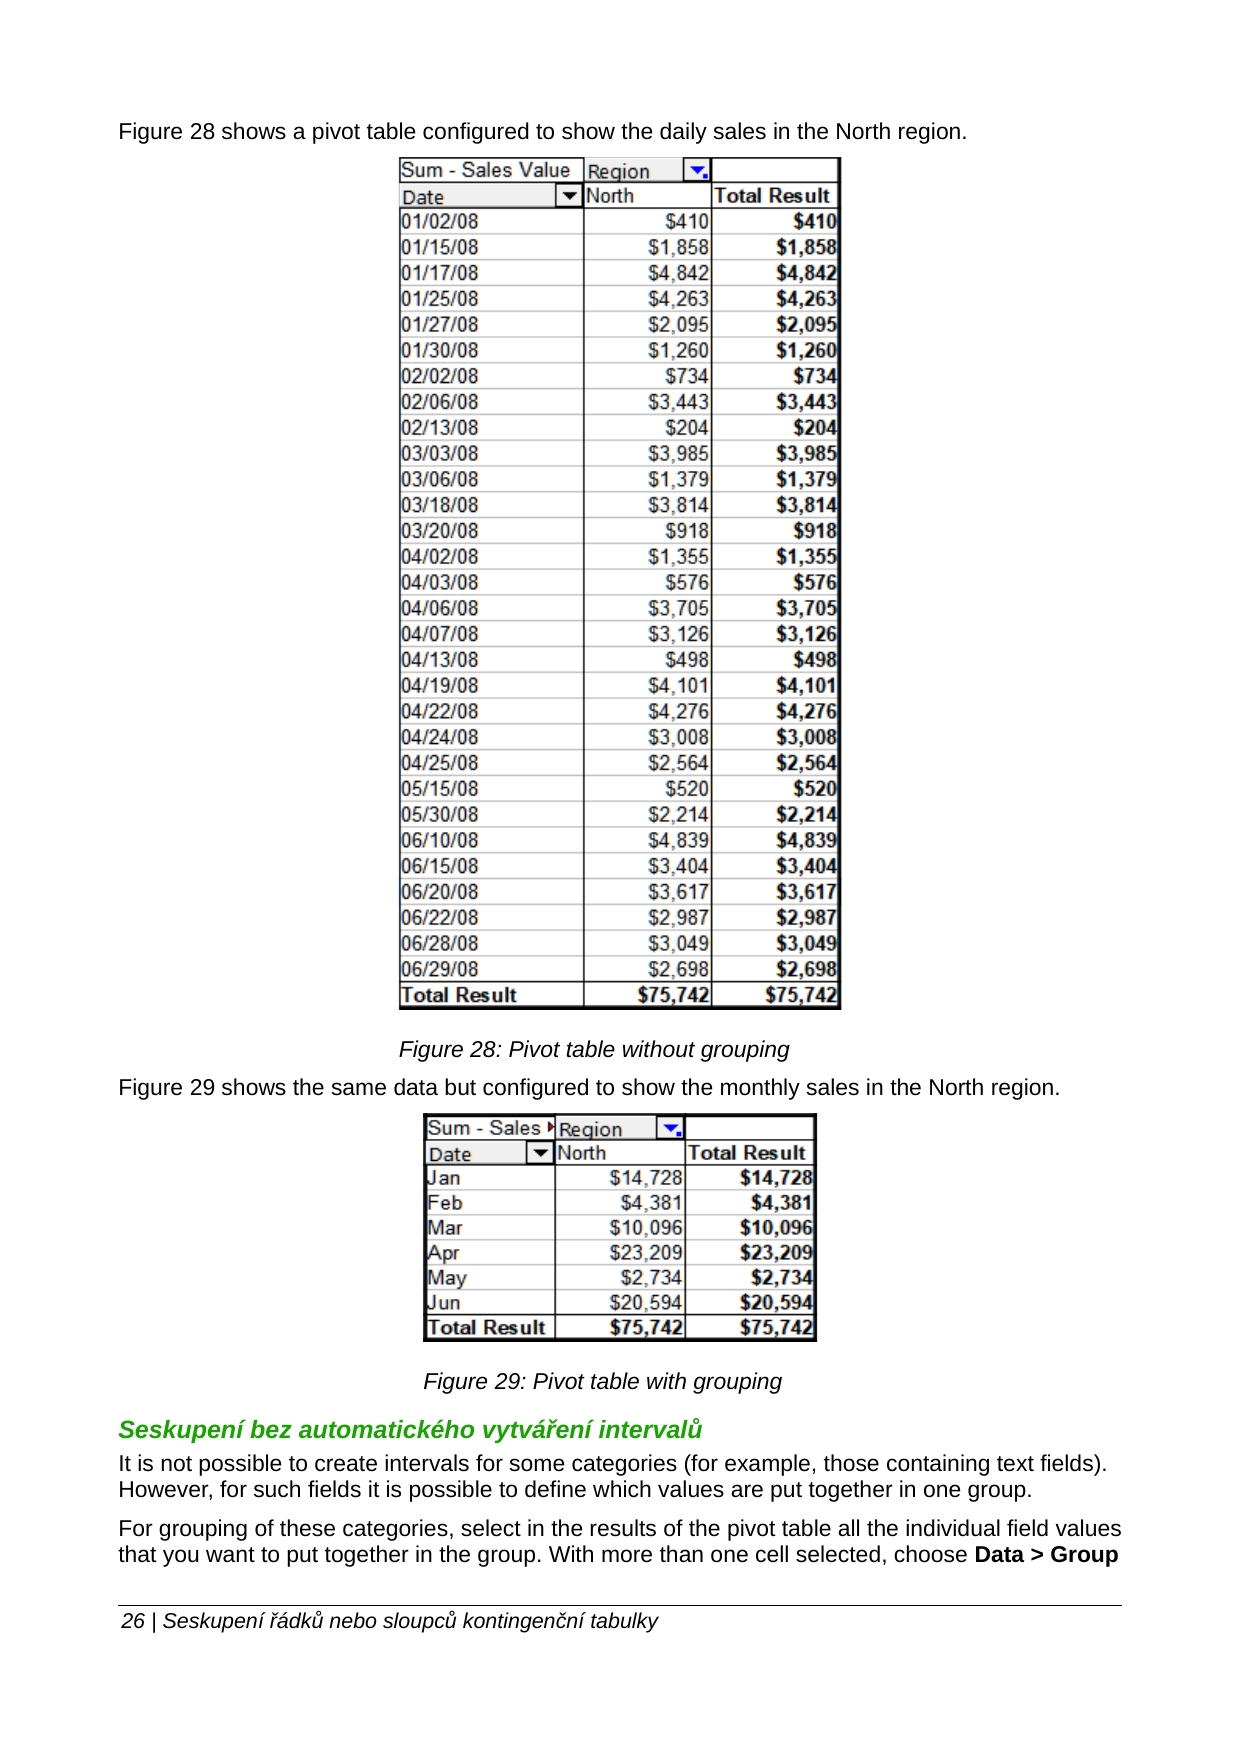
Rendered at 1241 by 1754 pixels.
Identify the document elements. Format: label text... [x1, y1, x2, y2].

text Figure 28 shows a pivot table configured to show the daily sales in the North region. [118, 118, 1122, 144]
subtitle Seskupení bez automatického vytváření intervalů [118, 1415, 1122, 1444]
text For grouping of these categories, select in the results of the pivot table all the individual field values that you want to put together in the group. With more than one cell selected, choose Data > Group [118, 1515, 1122, 1568]
text Figure 29 shows the same data but configured to show the monthly sales in the North region. [118, 1074, 1122, 1101]
text Figure 28: Pivot table without grouping [399, 1010, 842, 1062]
text It is not possible to create intervals for some categories (for example, those containing text fields). However, for such fields it is possible to define which values are put together in one group. [118, 1450, 1122, 1502]
text Figure 29: Pivot table with grouping [423, 1342, 817, 1394]
picture [398, 157, 842, 1010]
picture [423, 1113, 818, 1342]
